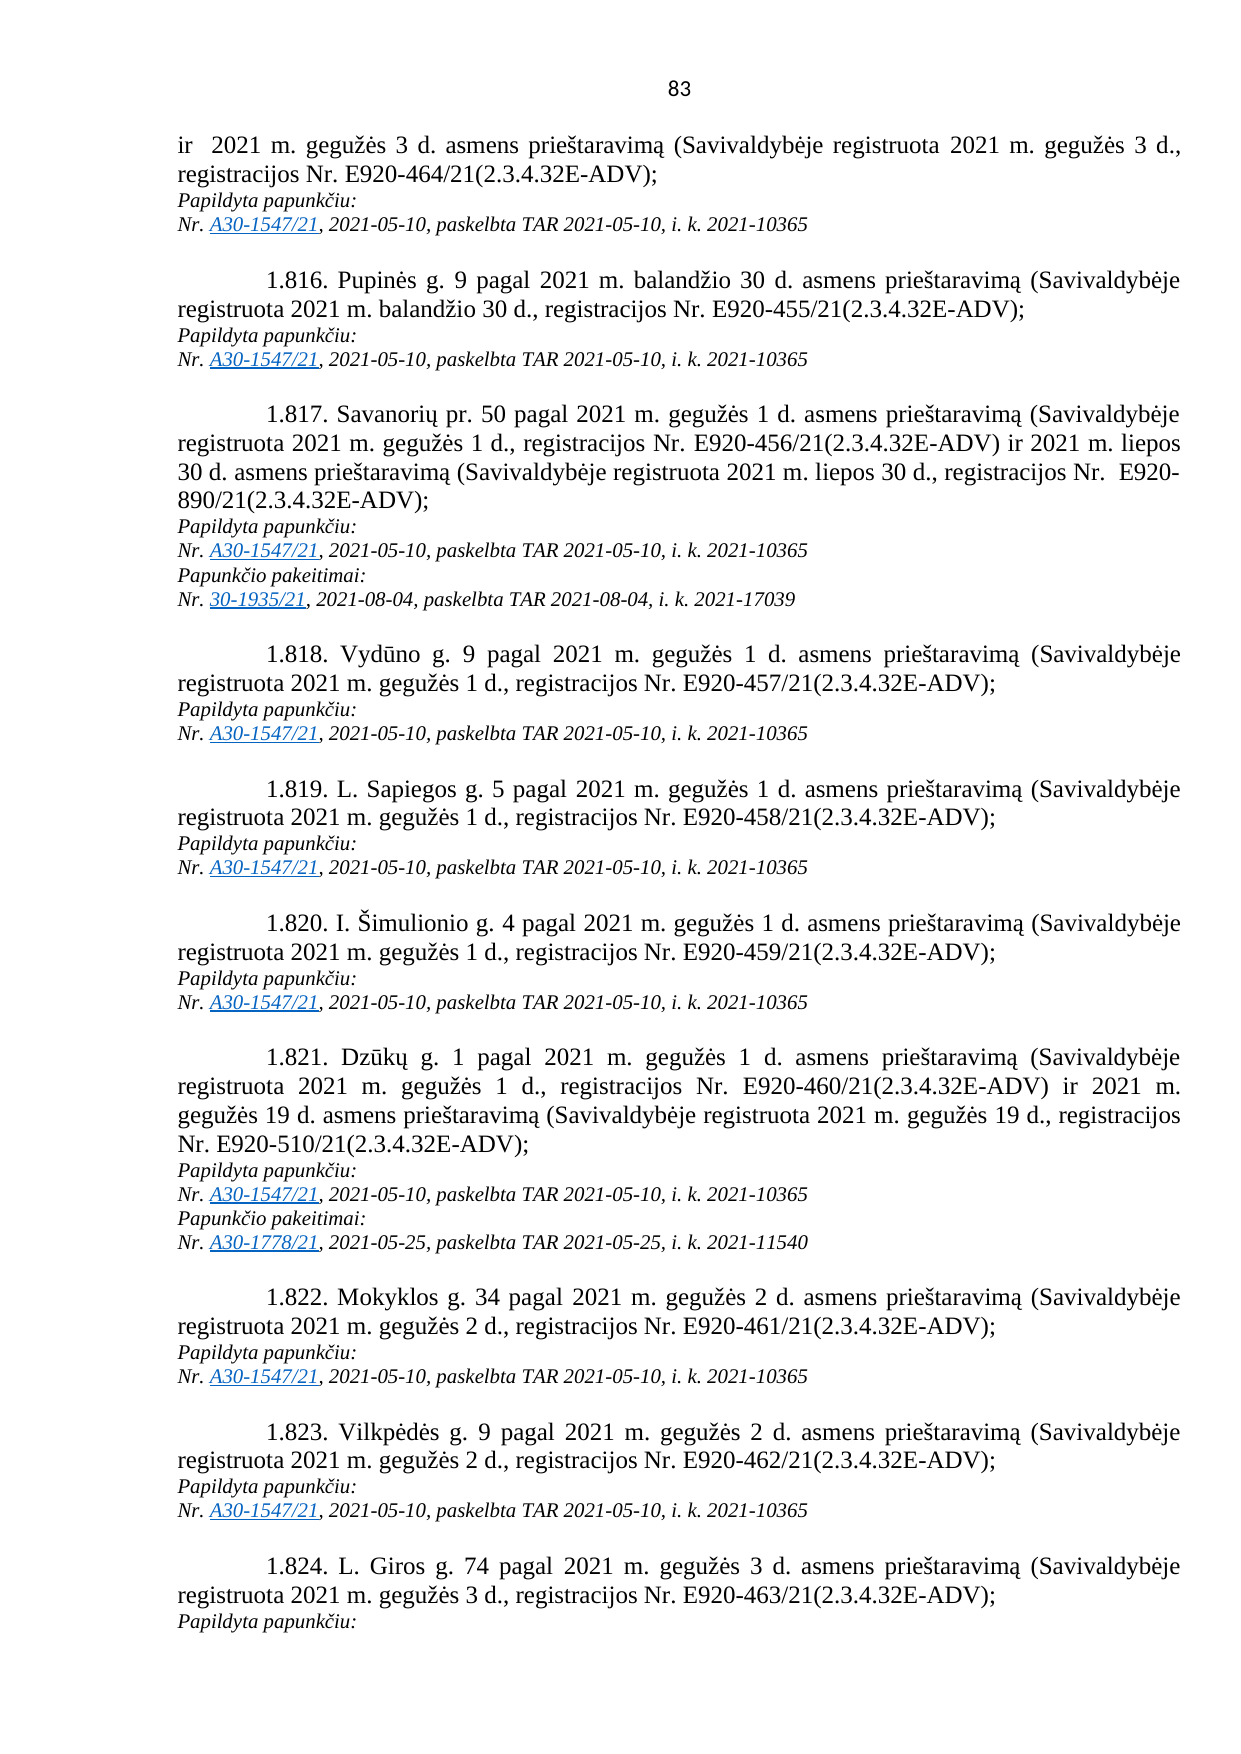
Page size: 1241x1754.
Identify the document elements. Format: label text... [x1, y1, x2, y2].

text Nr. A30-1547/21, 2021-05-10, paskelbta TAR 2021-05-10, i. k. 2021-10365 [177, 1498, 1181, 1522]
text Nr. A30-1547/21, 2021-05-10, paskelbta TAR 2021-05-10, i. k. 2021-10365 [177, 990, 1181, 1014]
text 1.823. Vilkpėdės g. 9 pagal 2021 m. gegužės 2 d. asmens prieštaravimą (Savivaldybėje registruota 2021 m. gegužės 2 d., registracijos Nr. E920-462/21(2.3.4.32E-ADV); [177, 1417, 1181, 1474]
text Nr. A30-1547/21, 2021-05-10, paskelbta TAR 2021-05-10, i. k. 2021-10365 [177, 721, 1181, 745]
text 1.824. L. Giros g. 74 pagal 2021 m. gegužės 3 d. asmens prieštaravimą (Savivaldybėje registruota 2021 m. gegužės 3 d., registracijos Nr. E920-463/21(2.3.4.32E-ADV); [177, 1551, 1181, 1609]
text Nr. 30-1935/21, 2021-08-04, paskelbta TAR 2021-08-04, i. k. 2021-17039 [177, 587, 1181, 611]
text ir 2021 m. gegužės 3 d. asmens prieštaravimą (Savivaldybėje registruota 2021 m. gegužės 3 d., registracijos Nr. E920-464/21(2.3.4.32E-ADV); [177, 131, 1181, 188]
text Nr. A30-1547/21, 2021-05-10, paskelbta TAR 2021-05-10, i. k. 2021-10365 [177, 855, 1181, 879]
text Papildyta papunkčiu: [177, 1609, 1181, 1633]
text Nr. A30-1778/21, 2021-05-25, paskelbta TAR 2021-05-25, i. k. 2021-11540 [177, 1230, 1181, 1254]
text Papildyta papunkčiu: [177, 1157, 1181, 1182]
text Nr. A30-1547/21, 2021-05-10, paskelbta TAR 2021-05-10, i. k. 2021-10365 [177, 347, 1181, 371]
text Papunkčio pakeitimai: [177, 1206, 1181, 1230]
text Papildyta papunkčiu: [177, 966, 1181, 990]
text Nr. A30-1547/21, 2021-05-10, paskelbta TAR 2021-05-10, i. k. 2021-10365 [177, 538, 1181, 562]
text 1.816. Pupinės g. 9 pagal 2021 m. balandžio 30 d. asmens prieštaravimą (Savivaldybėje registruota 2021 m. balandžio 30 d., registracijos Nr. E920-455/21(2.3.4.32E-ADV); [177, 265, 1181, 322]
text Papildyta papunkčiu: [177, 1340, 1181, 1364]
text Nr. A30-1547/21, 2021-05-10, paskelbta TAR 2021-05-10, i. k. 2021-10365 [177, 1182, 1181, 1206]
text 1.821. Dzūkų g. 1 pagal 2021 m. gegužės 1 d. asmens prieštaravimą (Savivaldybėje registruota 2021 m. gegužės 1 d., registracijos Nr. E920-460/21(2.3.4.32E-ADV) ir 2021 m. gegužės 19 d. asmens prieštaravimą (Savivaldybėje registruota 2021 m. gegužės 19 d., registracijos Nr. E920-510/21(2.3.4.32E-ADV); [177, 1042, 1181, 1157]
text Papildyta papunkčiu: [177, 322, 1181, 347]
text Papildyta papunkčiu: [177, 188, 1181, 212]
text Papildyta papunkčiu: [177, 831, 1181, 855]
text 1.822. Mokyklos g. 34 pagal 2021 m. gegužės 2 d. asmens prieštaravimą (Savivaldybėje registruota 2021 m. gegužės 2 d., registracijos Nr. E920-461/21(2.3.4.32E-ADV); [177, 1282, 1181, 1340]
text 1.820. I. Šimulionio g. 4 pagal 2021 m. gegužės 1 d. asmens prieštaravimą (Savivaldybėje registruota 2021 m. gegužės 1 d., registracijos Nr. E920-459/21(2.3.4.32E-ADV); [177, 908, 1181, 966]
text Papunkčio pakeitimai: [177, 562, 1181, 587]
text Papildyta papunkčiu: [177, 514, 1181, 538]
text 1.819. L. Sapiegos g. 5 pagal 2021 m. gegužės 1 d. asmens prieštaravimą (Savivaldybėje registruota 2021 m. gegužės 1 d., registracijos Nr. E920-458/21(2.3.4.32E-ADV); [177, 774, 1181, 831]
text 1.817. Savanorių pr. 50 pagal 2021 m. gegužės 1 d. asmens prieštaravimą (Savivaldybėje registruota 2021 m. gegužės 1 d., registracijos Nr. E920-456/21(2.3.4.32E-ADV) ir 2021 m. liepos 30 d. asmens prieštaravimą (Savivaldybėje registruota 2021 m. liepos 30 d., registracijos Nr. E920-890/21(2.3.4.32E-ADV); [177, 399, 1181, 514]
text Nr. A30-1547/21, 2021-05-10, paskelbta TAR 2021-05-10, i. k. 2021-10365 [177, 212, 1181, 236]
text Papildyta papunkčiu: [177, 1474, 1181, 1498]
text Papildyta papunkčiu: [177, 697, 1181, 721]
text 1.818. Vydūno g. 9 pagal 2021 m. gegužės 1 d. asmens prieštaravimą (Savivaldybėje registruota 2021 m. gegužės 1 d., registracijos Nr. E920-457/21(2.3.4.32E-ADV); [177, 639, 1181, 697]
text Nr. A30-1547/21, 2021-05-10, paskelbta TAR 2021-05-10, i. k. 2021-10365 [177, 1364, 1181, 1388]
